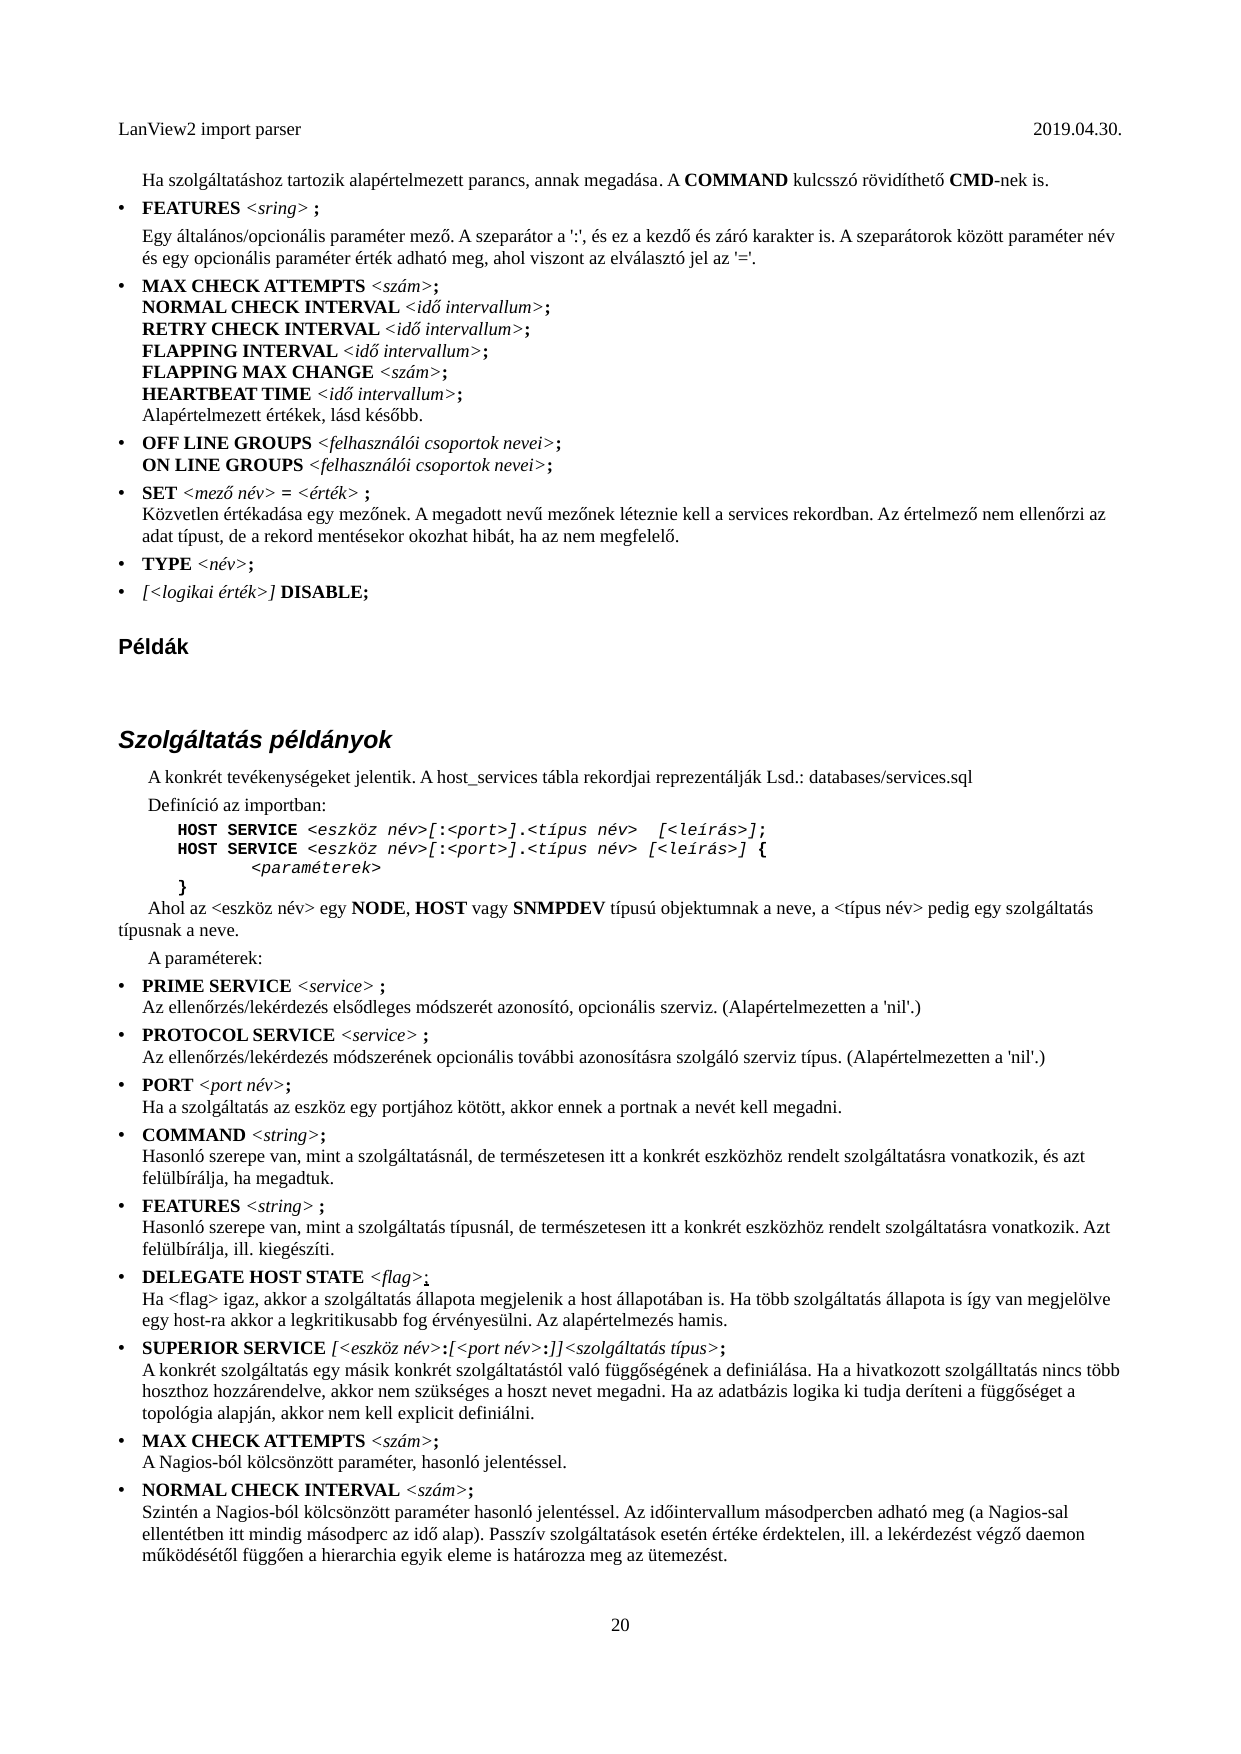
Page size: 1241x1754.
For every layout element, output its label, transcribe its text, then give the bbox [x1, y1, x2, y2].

subtitle Példák [118, 634, 1122, 659]
text } [177, 878, 1122, 897]
text <paraméterek> [177, 859, 1122, 878]
list SUPERIOR SERVICE [<eszköz név>:[<port név>:]]<szolgáltatás típus>; A konkrét szolgáltatás egy másik konkrét szolgáltatástól való függőségének a definiálása. Ha a hivatkozott szolgálltatás nincs több hoszthoz hozzárendelve, akkor nem szükséges a hoszt nevet megadni. Ha az adatbázis logika ki tudja deríteni a függőséget a topológia alapján, akkor nem kell explicit definiálni. [118, 1337, 1122, 1423]
text A paraméterek: [118, 947, 1122, 968]
list FEATURES <sring> ; [118, 197, 1122, 219]
list SET <mező név> = <érték> ; Közvetlen értékadása egy mezőnek. A megadott nevű mezőnek léteznie kell a services rekordban. Az értelmező nem ellenőrzi az adat típust, de a rekord mentésekor okozhat hibát, ha az nem megfelelő. [118, 482, 1122, 546]
list OFF LINE GROUPS <felhasználói csoportok nevei>; ON LINE GROUPS <felhasználói csoportok nevei>; [118, 432, 1122, 475]
list MAX CHECK ATTEMPTS <szám>; A Nagios-ból kölcsönzött paraméter, hasonló jelentéssel. [118, 1430, 1122, 1473]
list FEATURES <string> ; Hasonló szerepe van, mint a szolgáltatás típusnál, de természetesen itt a konkrét eszközhöz rendelt szolgáltatásra vonatkozik. Azt felülbírálja, ill. kiegészíti. [118, 1195, 1122, 1259]
list PRIME SERVICE <service> ; Az ellenőrzés/lekérdezés elsődleges módszerét azonosító, opcionális szerviz. (Alapértelmezetten a 'nil'.) [118, 975, 1122, 1018]
text HOST SERVICE <eszköz név>[:<port>].<típus név> [<leírás>]; [177, 822, 1122, 841]
list Ha szolgáltatáshoz tartozik alapértelmezett parancs, annak megadása. A COMMAND kulcsszó rövidíthető CMD-nek is. [118, 169, 1122, 191]
list PROTOCOL SERVICE <service> ; Az ellenőrzés/lekérdezés módszerének opcionális további azonosításra szolgáló szerviz típus. (Alapértelmezetten a 'nil'.) [118, 1024, 1122, 1067]
list DELEGATE HOST STATE <flag>; Ha <flag> igaz, akkor a szolgáltatás állapota megjelenik a host állapotában is. Ha több szolgáltatás állapota is így van megjelölve egy host-ra akkor a legkritikusabb fog érvényesülni. Az alapértelmezés hamis. [118, 1266, 1122, 1331]
list MAX CHECK ATTEMPTS <szám>; NORMAL CHECK INTERVAL <idő intervallum>; RETRY CHECK INTERVAL <idő intervallum>; FLAPPING INTERVAL <idő intervallum>; FLAPPING MAX CHANGE <szám>; HEARTBEAT TIME <idő intervallum>; Alapértelmezett értékek, lásd később. [118, 275, 1122, 426]
list Egy általános/opcionális paraméter mező. A szeparátor a ':', és ez a kezdő és záró karakter is. A szeparátorok között paraméter név és egy opcionális paraméter érték adható meg, ahol viszont az elválasztó jel az '='. [118, 225, 1122, 268]
text HOST SERVICE <eszköz név>[:<port>].<típus név> [<leírás>] { [177, 841, 1122, 859]
text Ahol az <eszköz név> egy NODE, HOST vagy SNMPDEV típusú objektumnak a neve, a <típus név> pedig egy szolgáltatás típusnak a neve. [118, 897, 1122, 940]
list TYPE <név>; [118, 553, 1122, 574]
text A konkrét tevékenységeket jelentik. A host_services tábla rekordjai reprezentálják Lsd.: databases/services.sql [118, 766, 1122, 787]
list NORMAL CHECK INTERVAL <szám>; Szintén a Nagios-ból kölcsönzött paraméter hasonló jelentéssel. Az időintervallum másodpercben adható meg (a Nagios-sal ellentétben itt mindig másodperc az idő alap). Passzív szolgáltatások esetén értéke érdektelen, ill. a lekérdezést végző daemon működésétől függően a hierarchia egyik eleme is határozza meg az ütemezést. [118, 1479, 1122, 1566]
list PORT <port név>; Ha a szolgáltatás az eszköz egy portjához kötött, akkor ennek a portnak a nevét kell megadni. [118, 1074, 1122, 1117]
list COMMAND <string>; Hasonló szerepe van, mint a szolgáltatásnál, de természetesen itt a konkrét eszközhöz rendelt szolgáltatásra vonatkozik, és azt felülbírálja, ha megadtuk. [118, 1123, 1122, 1188]
text Definíció az importban: [118, 794, 1122, 815]
subtitle Szolgáltatás példányok [118, 725, 1122, 753]
list [<logikai érték>] DISABLE; [118, 581, 1122, 602]
